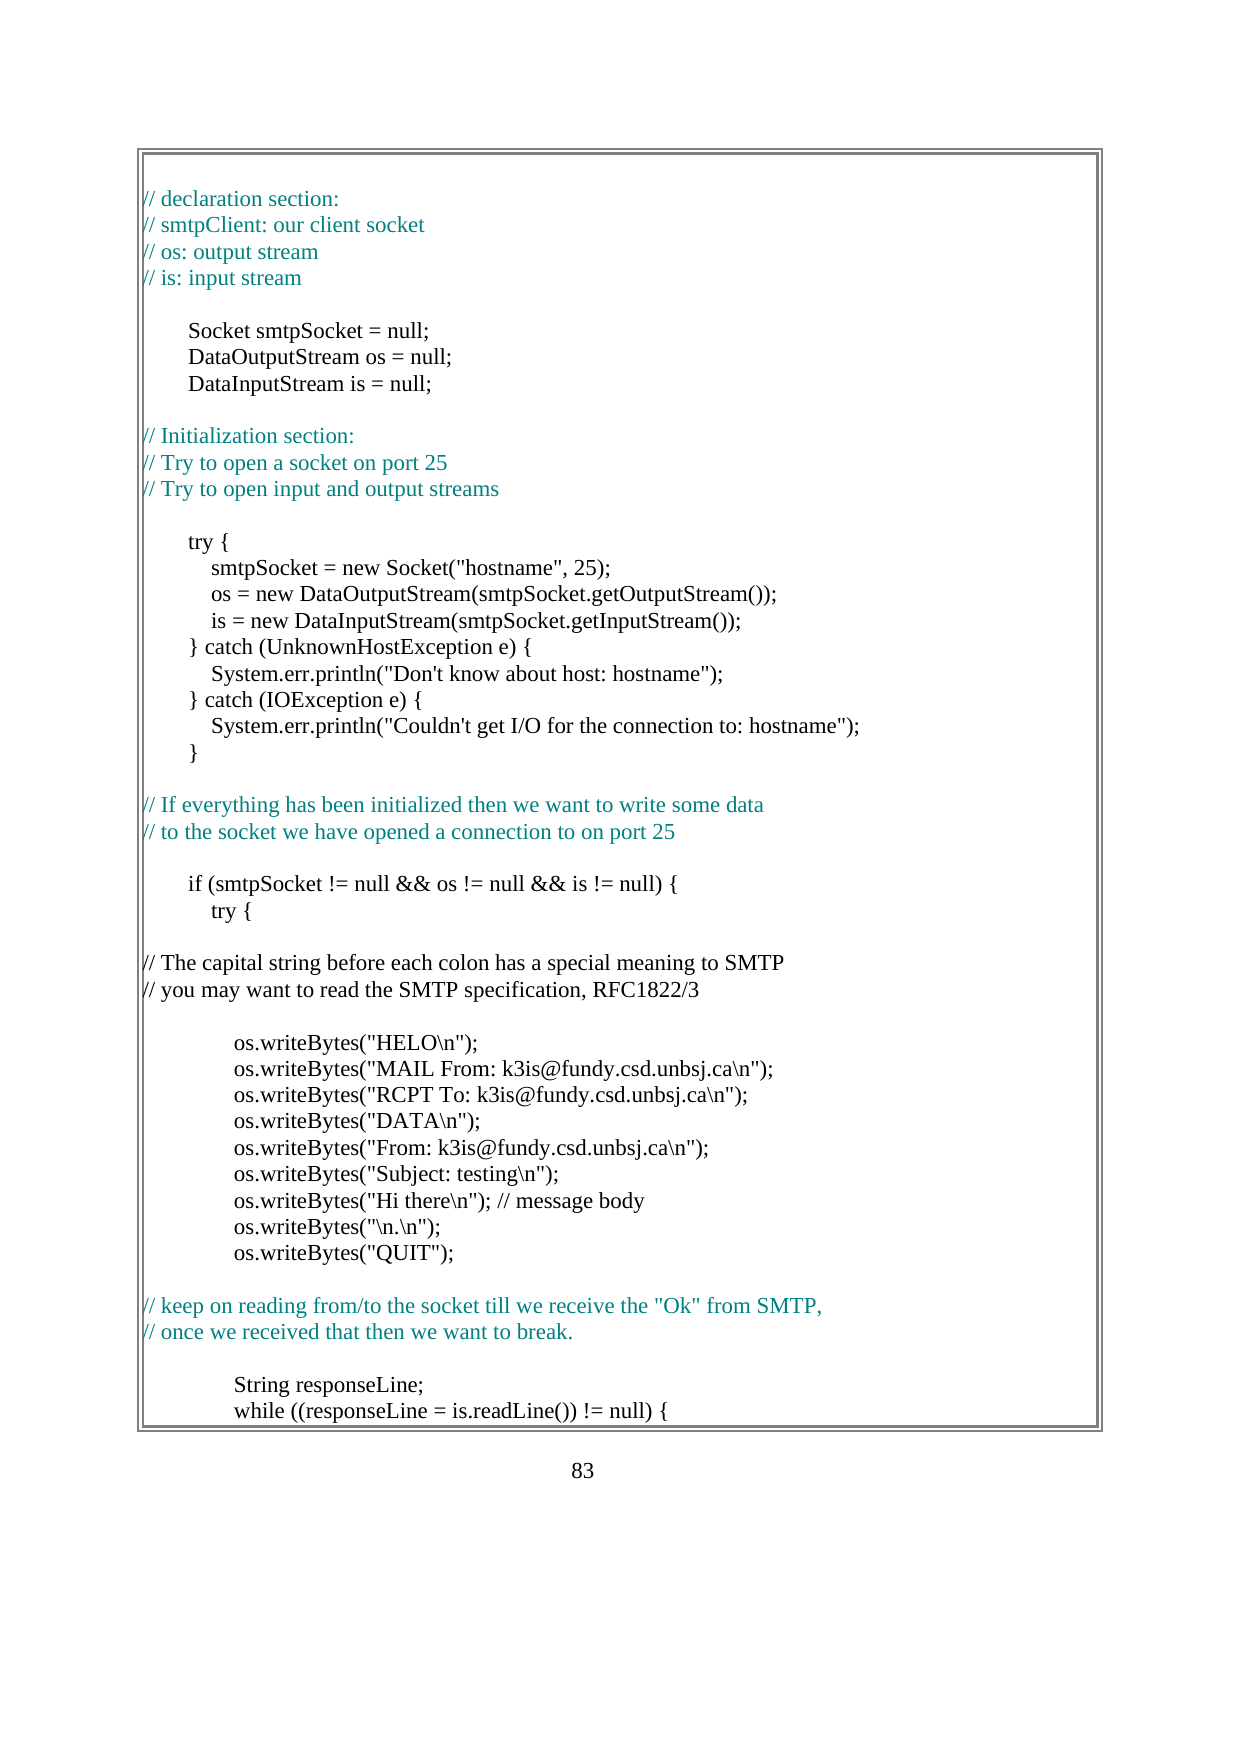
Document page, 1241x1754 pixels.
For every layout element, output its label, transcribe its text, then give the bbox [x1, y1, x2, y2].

table_header // declaration section: // smtpClient: our client socket // os: output stream // is: input stream Socket smtpSocket = null; DataOutputStream os = null; DataInputStream is = null; // Initialization section: // Try to open a socket on port 25 // Try to open input and output streams try { smtpSocket = new Socket("hostname", 25); os = new DataOutputStream(smtpSocket.getOutputStream()); is = new DataInputStream(smtpSocket.getInputStream()); } catch (UnknownHostException e) { System.err.println("Don't know about host: hostname"); } catch (IOException e) { System.err.println("Couldn't get I/O for the connection to: hostname"); } // If everything has been initialized then we want to write some data // to the socket we have opened a connection to on port 25 if (smtpSocket != null && os != null && is != null) { try { // The capital string before each colon has a special meaning to SMTP // you may want to read the SMTP specification, RFC1822/3 os.writeBytes("HELO\n"); os.writeBytes("MAIL From: k3is@fundy.csd.unbsj.ca\n"); os.writeBytes("RCPT To: k3is@fundy.csd.unbsj.ca\n"); os.writeBytes("DATA\n"); os.writeBytes("From: k3is@fundy.csd.unbsj.ca\n"); os.writeBytes("Subject: testing\n"); os.writeBytes("Hi there\n"); // message body os.writeBytes("\n.\n"); os.writeBytes("QUIT"); // keep on reading from/to the socket till we receive the "Ok" from SMTP, // once we received that then we want to break. String responseLine; while ((responseLine = is.readLine()) != null) { [144, 155, 1096, 1425]
